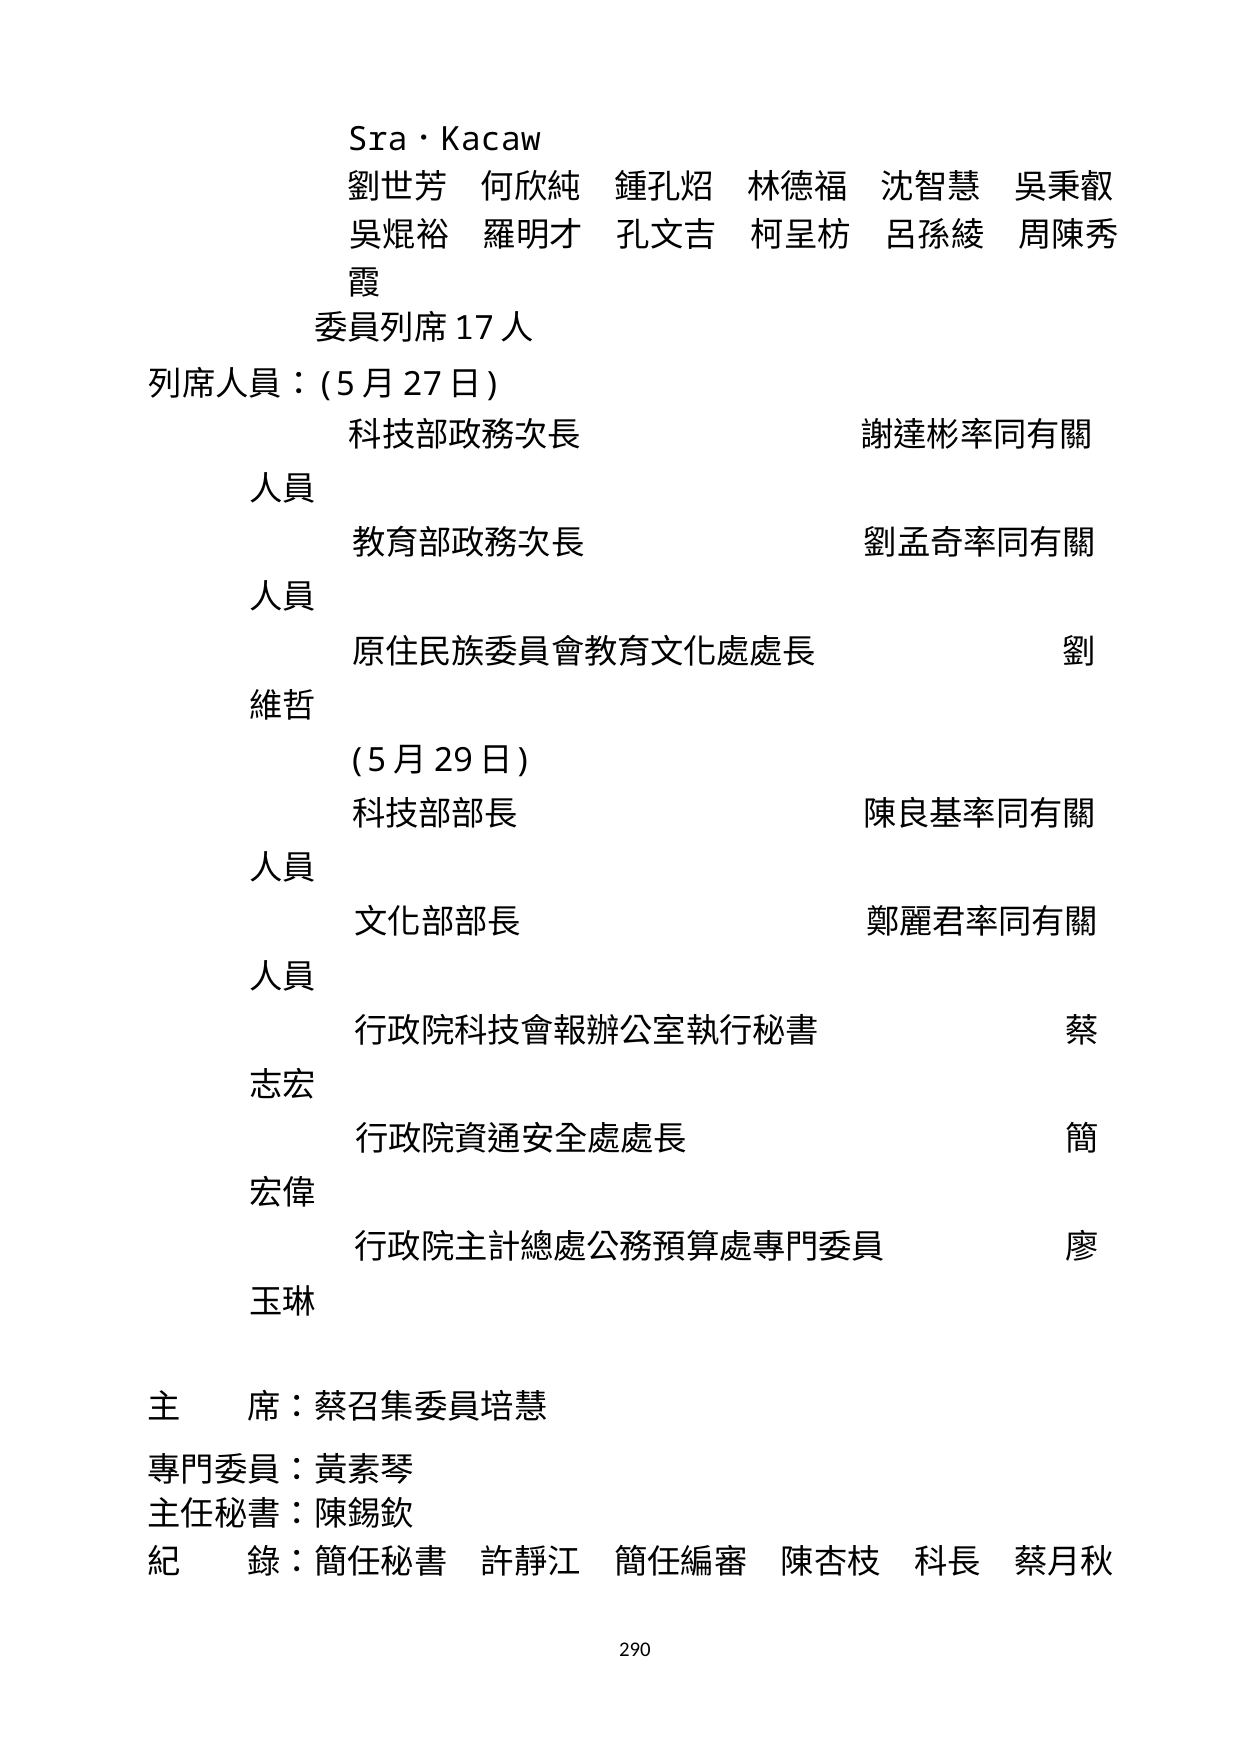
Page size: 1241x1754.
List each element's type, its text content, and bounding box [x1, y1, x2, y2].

text 吳焜裕 羅明才 孔文吉 柯呈枋 呂孫綾 周陳秀霞 [147, 208, 1120, 304]
text 主 席：蔡召集委員培慧 [147, 1362, 1118, 1425]
text 行政院科技會報辦公室執行秘書 蔡志宏 [149, 1002, 1122, 1110]
text 劉世芳 何欣純 鍾孔炤 林德福 沈智慧 吳秉叡 [147, 160, 1120, 208]
text Sra．Kacaw [147, 112, 1120, 160]
text 主任秘書：陳錫欽 [147, 1487, 1120, 1535]
text 行政院主計總處公務預算處專門委員 廖玉琳 [149, 1218, 1122, 1327]
text 行政院資通安全處處長 簡宏偉 [149, 1110, 1122, 1218]
text 紀 錄：簡任秘書 許靜江 簡任編審 陳杏枝 科長 蔡月秋 [147, 1535, 1120, 1583]
text 委員列席17人 [297, 304, 1120, 352]
text 科技部部長 陳良基率同有關人員 [149, 785, 1122, 893]
text 列席人員：(5月27日) [149, 352, 1122, 406]
text 原住民族委員會教育文化處處長 劉維哲 [149, 623, 1122, 731]
text 文化部部長 鄭麗君率同有關人員 [149, 893, 1122, 1002]
text 教育部政務次長 劉孟奇率同有關人員 [149, 514, 1122, 623]
text 科技部政務次長 謝達彬率同有關人員 [149, 406, 1122, 514]
text (5月29日) [149, 731, 1122, 785]
text 專門委員：黃素琴 [147, 1425, 1118, 1487]
